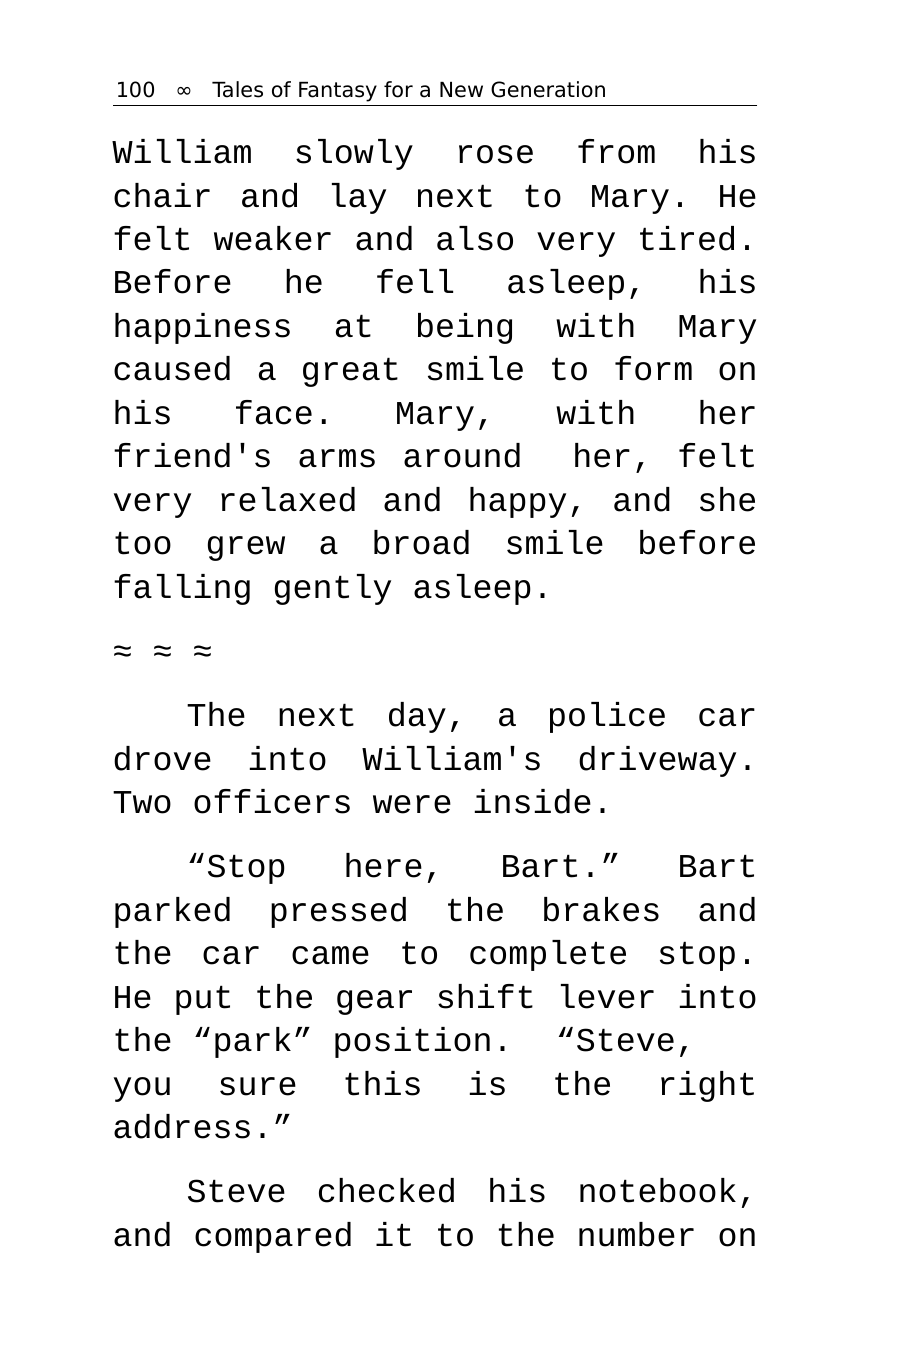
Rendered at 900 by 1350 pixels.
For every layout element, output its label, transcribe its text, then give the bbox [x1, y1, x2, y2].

text ≈ ≈ ≈ [112, 634, 757, 672]
text Steve checked his notebook, and compared it to the number on [112, 1175, 757, 1256]
text “Stop here, Bart.” Bart parked pressed the brakes and the car came to complete stop. He put the gear shift lever into the “park” position. “Steve, you sure this is the right address.” [112, 850, 757, 1148]
text William slowly rose from his chair and lay next to Mary. He felt weaker and also very tired. Before he fell asleep, his happiness at being with Mary caused a great smile to form on his face. Mary, with her friend's arms around her, felt very relaxed and happy, and she too grew a broad smile before falling gently asleep. [112, 136, 757, 608]
text The next day, a police car drove into William's driveway. Two officers were inside. [112, 699, 757, 823]
